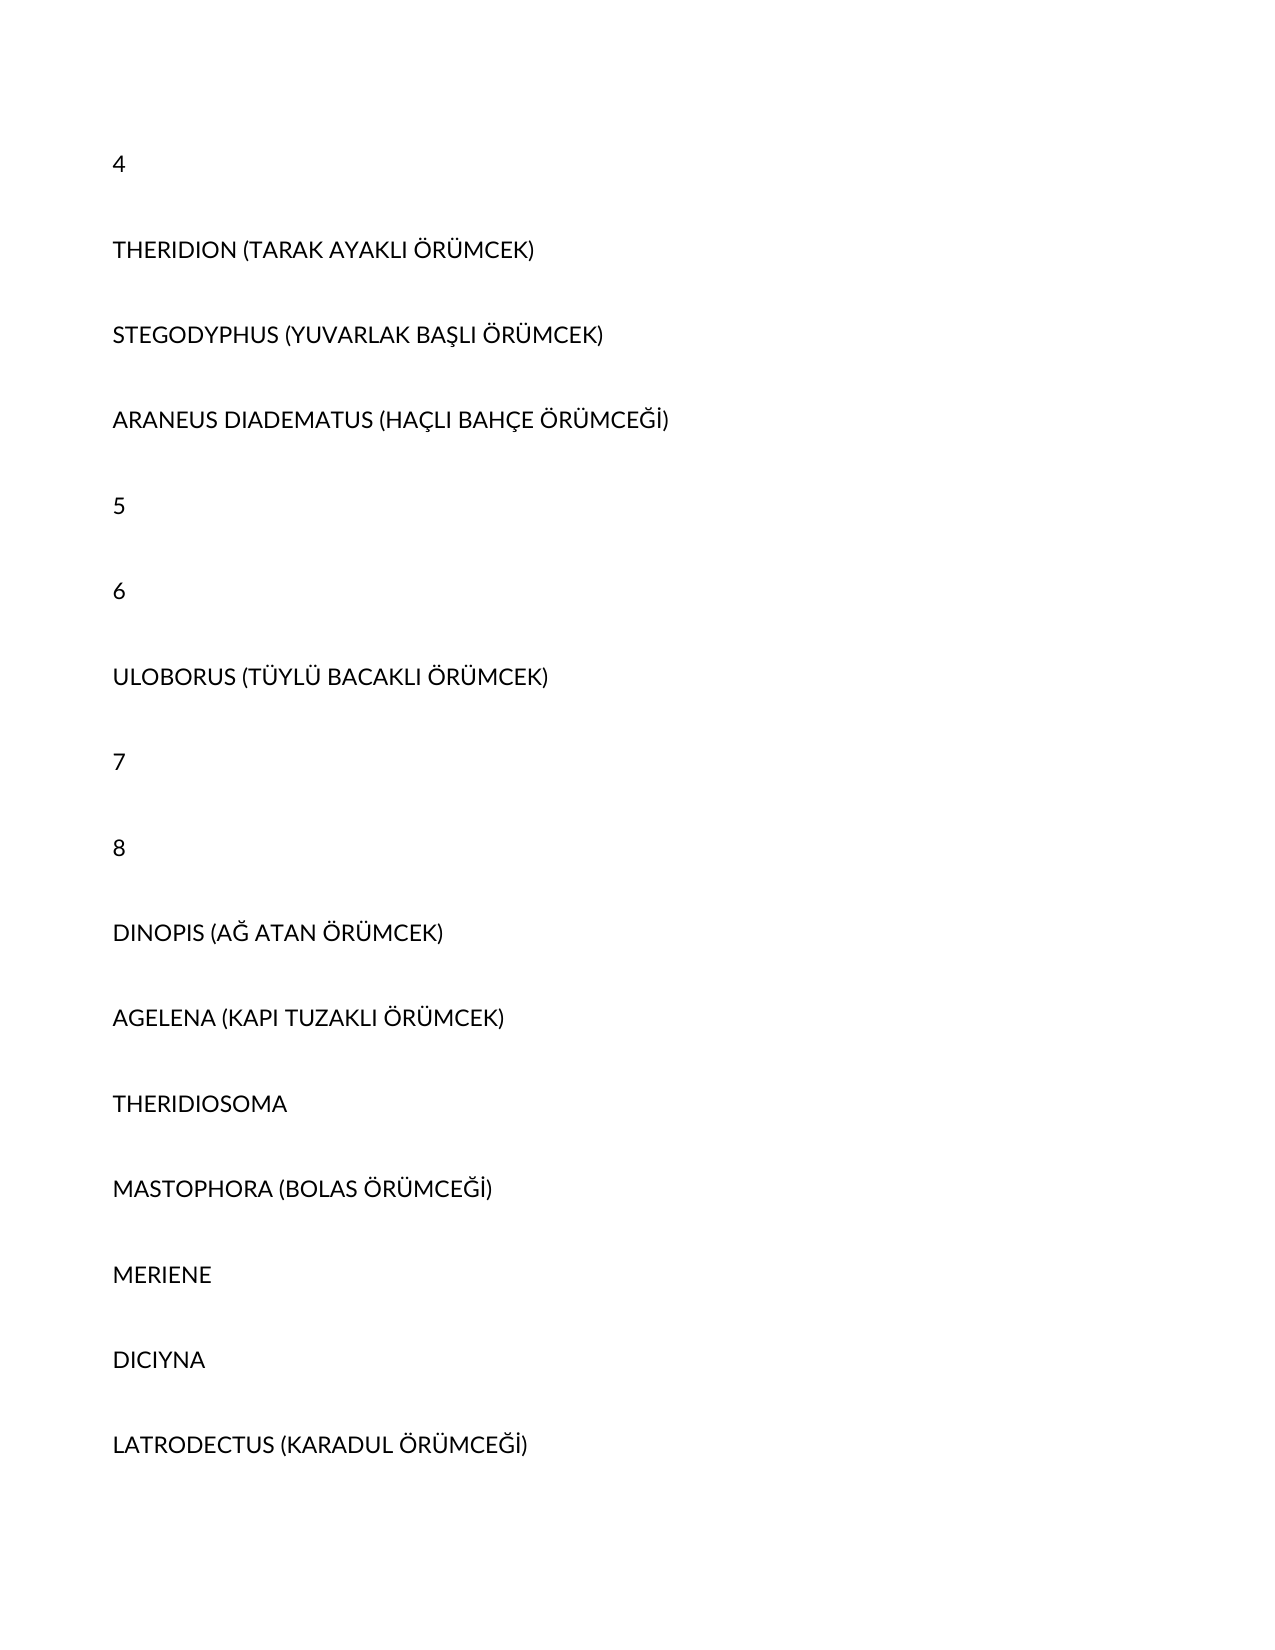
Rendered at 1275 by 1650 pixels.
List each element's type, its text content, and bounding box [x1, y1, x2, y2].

text 8 [75, 833, 1200, 861]
text ARANEUS DIADEMATUS (HAÇLI BAHÇE ÖRÜMCEĞİ) [75, 406, 1200, 434]
text 7 [75, 748, 1200, 775]
text MERIENE [75, 1260, 1200, 1288]
text 6 [75, 577, 1200, 604]
text MASTOPHORA (BOLAS ÖRÜMCEĞİ) [75, 1175, 1200, 1202]
text 5 [75, 492, 1200, 519]
text ULOBORUS (TÜYLÜ BACAKLI ÖRÜMCEK) [75, 662, 1200, 690]
text STEGODYPHUS (YUVARLAK BAŞLI ÖRÜMCEK) [75, 321, 1200, 348]
text DINOPIS (AĞ ATAN ÖRÜMCEK) [75, 919, 1200, 946]
text LATRODECTUS (KARADUL ÖRÜMCEĞİ) [75, 1431, 1200, 1459]
text 4 [75, 150, 1200, 177]
text THERIDIOSOMA [75, 1089, 1200, 1117]
text AGELENA (KAPI TUZAKLI ÖRÜMCEK) [75, 1004, 1200, 1032]
text DICIYNA [75, 1346, 1200, 1373]
text THERIDION (TARAK AYAKLI ÖRÜMCEK) [75, 235, 1200, 263]
